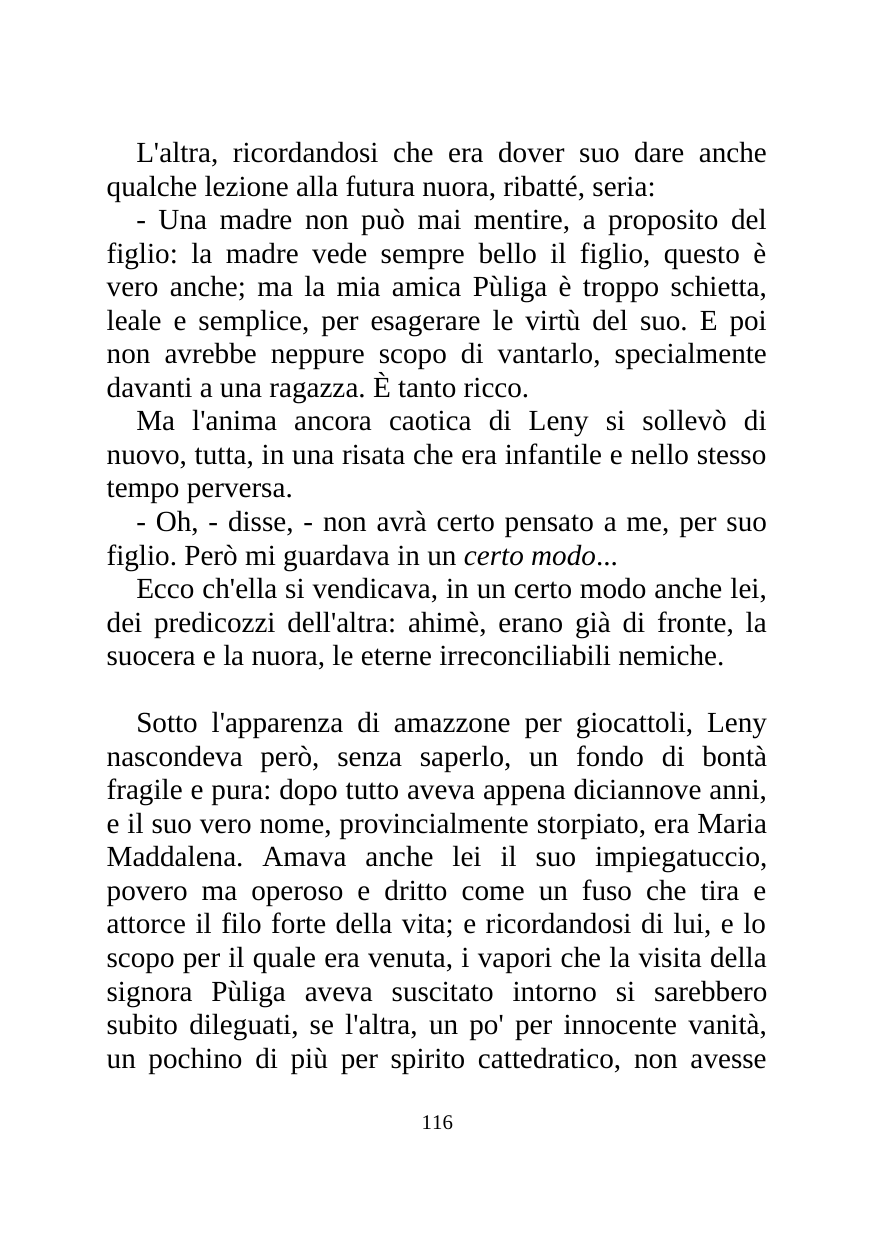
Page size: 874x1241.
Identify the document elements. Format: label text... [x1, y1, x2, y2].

text Sotto l'apparenza di amazzone per giocattoli, Leny nascondeva però, senza saperlo, un fondo di bontà fragile e pura: dopo tutto aveva appena diciannove anni, e il suo vero nome, provincialmente storpiato, era Maria Maddalena. Amava anche lei il suo impiegatuccio, povero ma operoso e dritto come un fuso che tira e attorce il filo forte della vita; e ricordandosi di lui, e lo scopo per il quale era venuta, i vapori che la visita della signora Pùliga aveva suscitato intorno si sarebbero subito dileguati, se l'altra, un po' per innocente vanità, un pochino di più per spirito cattedratico, non avesse [106, 705, 768, 1074]
text Ma l'anima ancora caotica di Leny si sollevò di nuovo, tutta, in una risata che era infantile e nello stesso tempo perversa. [106, 403, 768, 504]
text - Oh, - disse, - non avrà certo pensato a me, per suo figlio. Però mi guardava in un certo modo... [106, 504, 768, 571]
text Ecco ch'ella si vendicava, in un certo modo anche lei, dei predicozzi dell'altra: ahimè, erano già di fronte, la suocera e la nuora, le eterne irreconciliabili nemiche. [106, 571, 768, 672]
text L'altra, ricordandosi che era dover suo dare anche qualche lezione alla futura nuora, ribatté, seria: [106, 135, 768, 202]
text - Una madre non può mai mentire, a proposito del figlio: la madre vede sempre bello il figlio, questo è vero anche; ma la mia amica Pùliga è troppo schietta, leale e semplice, per esagerare le virtù del suo. E poi non avrebbe neppure scopo di vantarlo, specialmente davanti a una ragazza. È tanto ricco. [106, 202, 768, 403]
